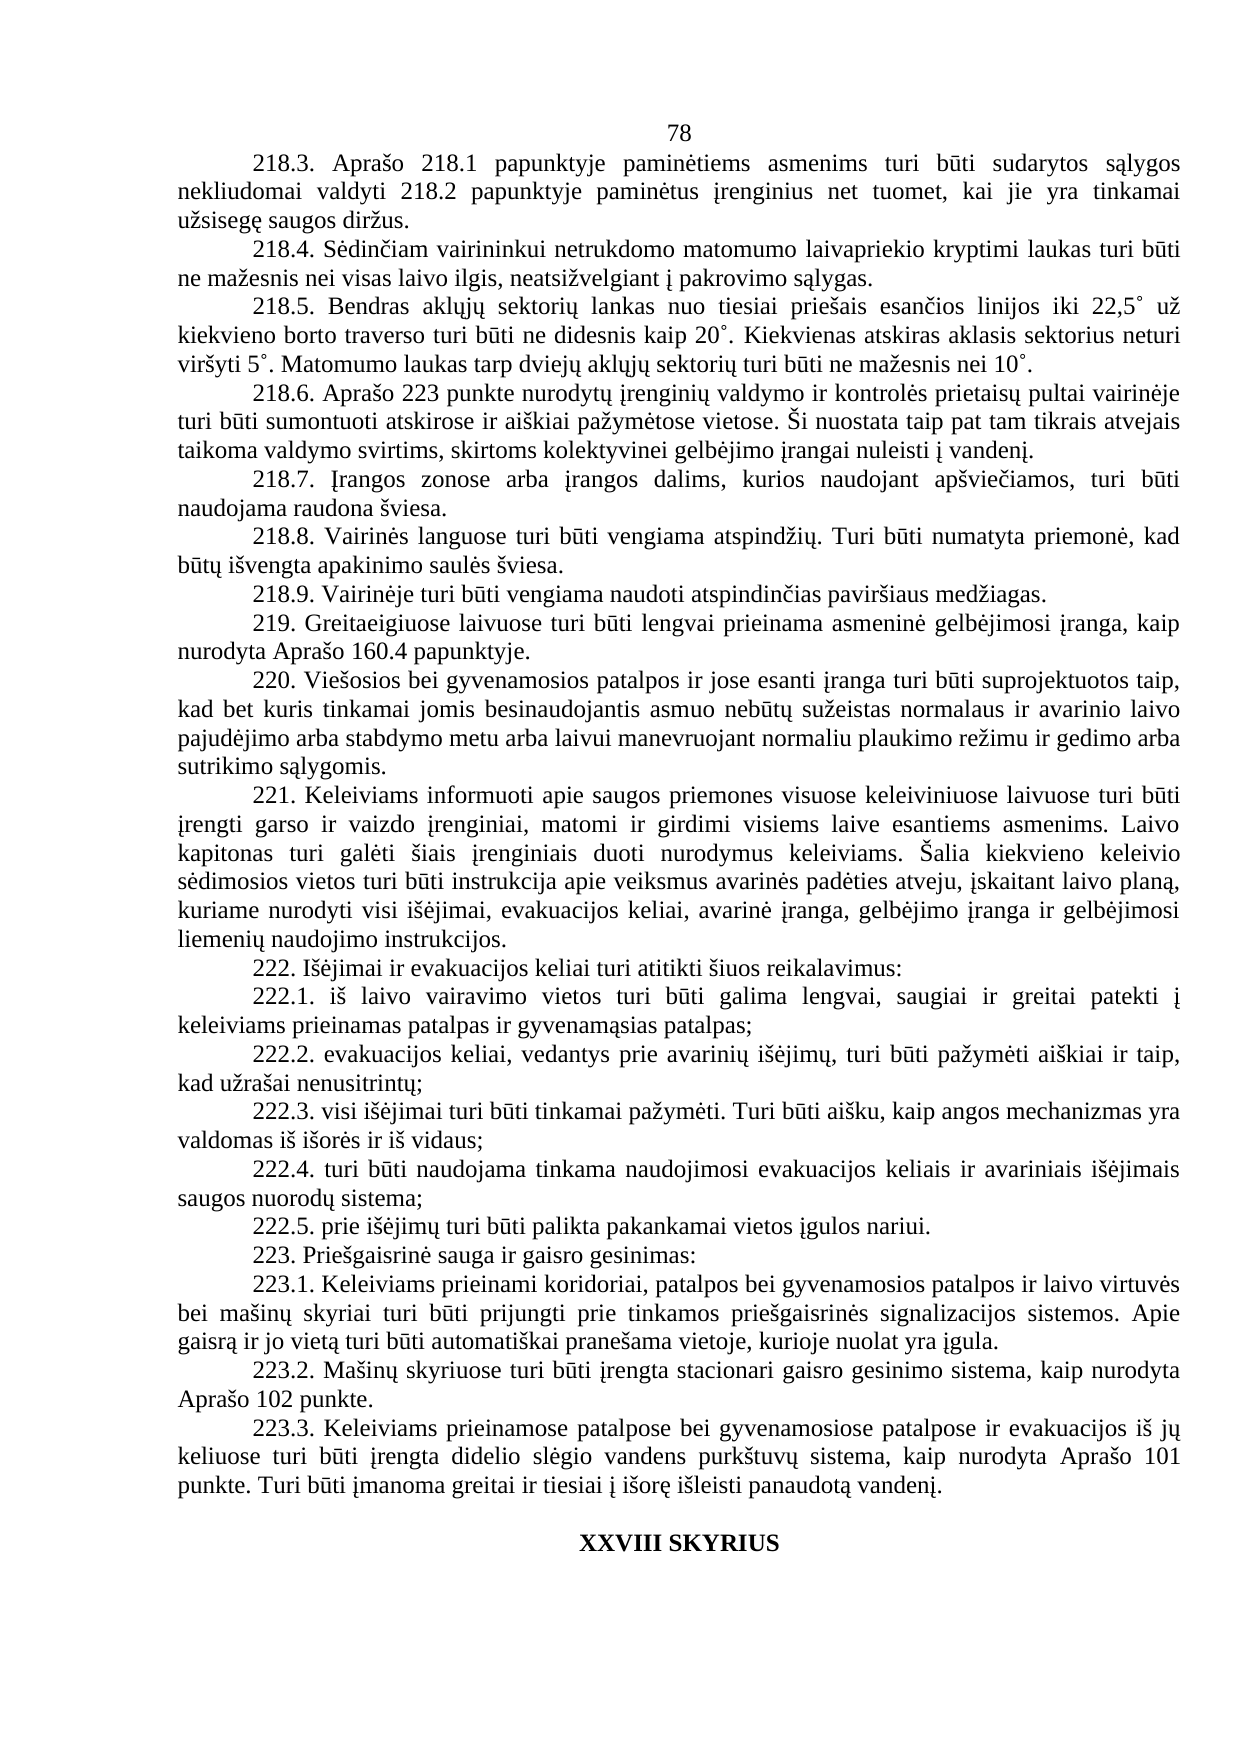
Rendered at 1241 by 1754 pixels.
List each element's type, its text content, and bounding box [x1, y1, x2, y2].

text 219. Greitaeigiuose laivuose turi būti lengvai prieinama asmeninė gelbėjimosi įranga, kaip nurodyta Aprašo 160.4 papunktyje. [177, 608, 1181, 665]
text 218.9. Vairinėje turi būti vengiama naudoti atspindinčias paviršiaus medžiagas. [177, 579, 1181, 608]
text 222. Išėjimai ir evakuacijos keliai turi atitikti šiuos reikalavimus: [177, 953, 1181, 981]
text 222.1. iš laivo vairavimo vietos turi būti galima lengvai, saugiai ir greitai patekti į keleiviams prieinamas patalpas ir gyvenamąsias patalpas; [177, 981, 1181, 1039]
text 222.5. prie išėjimų turi būti palikta pakankamai vietos įgulos nariui. [177, 1211, 1181, 1240]
text 223.1. Keleiviams prieinami koridoriai, patalpos bei gyvenamosios patalpos ir laivo virtuvės bei mašinų skyriai turi būti prijungti prie tinkamos priešgaisrinės signalizacijos sistemos. Apie gaisrą ir jo vietą turi būti automatiškai pranešama vietoje, kurioje nuolat yra įgula. [177, 1269, 1181, 1355]
text 223. Priešgaisrinė sauga ir gaisro gesinimas: [177, 1240, 1181, 1269]
text 222.2. evakuacijos keliai, vedantys prie avarinių išėjimų, turi būti pažymėti aiškiai ir taip, kad užrašai nenusitrintų; [177, 1039, 1181, 1096]
text 222.3. visi išėjimai turi būti tinkamai pažymėti. Turi būti aišku, kaip angos mechanizmas yra valdomas iš išorės ir iš vidaus; [177, 1096, 1181, 1154]
text 218.5. Bendras aklųjų sektorių lankas nuo tiesiai priešais esančios linijos iki 22,5˚ už kiekvieno borto traverso turi būti ne didesnis kaip 20˚. Kiekvienas atskiras aklasis sektorius neturi viršyti 5˚. Matomumo laukas tarp dviejų aklųjų sektorių turi būti ne mažesnis nei 10˚. [177, 291, 1181, 378]
text 220. Viešosios bei gyvenamosios patalpos ir jose esanti įranga turi būti suprojektuotos taip, kad bet kuris tinkamai jomis besinaudojantis asmuo nebūtų sužeistas normalaus ir avarinio laivo pajudėjimo arba stabdymo metu arba laivui manevruojant normaliu plaukimo režimu ir gedimo arba sutrikimo sąlygomis. [177, 665, 1181, 780]
text 221. Keleiviams informuoti apie saugos priemones visuose keleiviniuose laivuose turi būti įrengti garso ir vaizdo įrenginiai, matomi ir girdimi visiems laive esantiems asmenims. Laivo kapitonas turi galėti šiais įrenginiais duoti nurodymus keleiviams. Šalia kiekvieno keleivio sėdimosios vietos turi būti instrukcija apie veiksmus avarinės padėties atveju, įskaitant laivo planą, kuriame nurodyti visi išėjimai, evakuacijos keliai, avarinė įranga, gelbėjimo įranga ir gelbėjimosi liemenių naudojimo instrukcijos. [177, 780, 1181, 953]
text 218.4. Sėdinčiam vairininkui netrukdomo matomumo laivapriekio kryptimi laukas turi būti ne mažesnis nei visas laivo ilgis, neatsižvelgiant į pakrovimo sąlygas. [177, 234, 1181, 291]
text 218.8. Vairinės languose turi būti vengiama atspindžių. Turi būti numatyta priemonė, kad būtų išvengta apakinimo saulės šviesa. [177, 521, 1181, 579]
text XXVIII SKYRIUS [177, 1528, 1181, 1556]
text 218.7. Įrangos zonose arba įrangos dalims, kurios naudojant apšviečiamos, turi būti naudojama raudona šviesa. [177, 464, 1181, 521]
text 223.2. Mašinų skyriuose turi būti įrengta stacionari gaisro gesinimo sistema, kaip nurodyta Aprašo 102 punkte. [177, 1355, 1181, 1413]
text 218.6. Aprašo 223 punkte nurodytų įrenginių valdymo ir kontrolės prietaisų pultai vairinėje turi būti sumontuoti atskirose ir aiškiai pažymėtose vietose. Ši nuostata taip pat tam tikrais atvejais taikoma valdymo svirtims, skirtoms kolektyvinei gelbėjimo įrangai nuleisti į vandenį. [177, 378, 1181, 464]
text 223.3. Keleiviams prieinamose patalpose bei gyvenamosiose patalpose ir evakuacijos iš jų keliuose turi būti įrengta didelio slėgio vandens purkštuvų sistema, kaip nurodyta Aprašo 101 punkte. Turi būti įmanoma greitai ir tiesiai į išorę išleisti panaudotą vandenį. [177, 1413, 1181, 1499]
text 218.3. Aprašo 218.1 papunktyje paminėtiems asmenims turi būti sudarytos sąlygos nekliudomai valdyti 218.2 papunktyje paminėtus įrenginius net tuomet, kai jie yra tinkamai užsisegę saugos diržus. [177, 148, 1181, 234]
text 222.4. turi būti naudojama tinkama naudojimosi evakuacijos keliais ir avariniais išėjimais saugos nuorodų sistema; [177, 1154, 1181, 1211]
